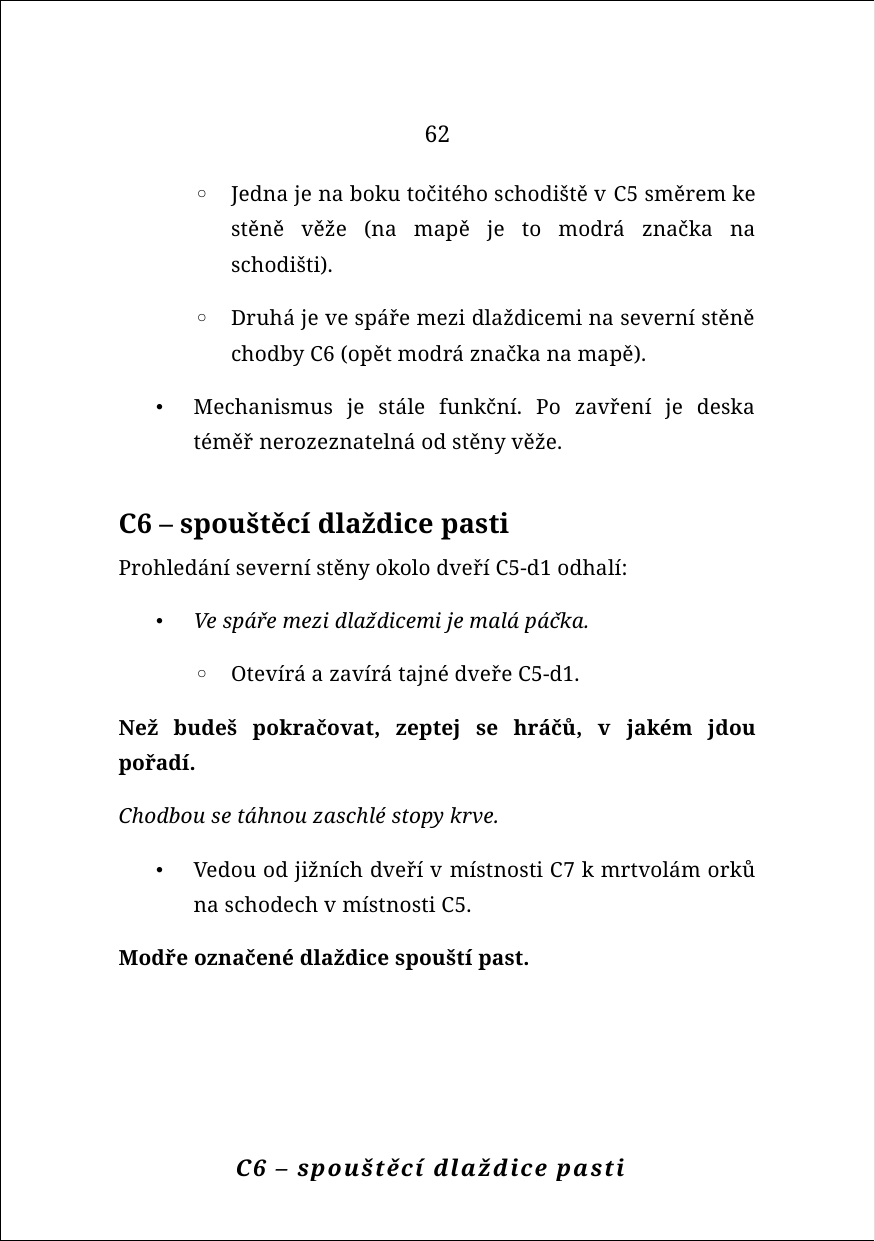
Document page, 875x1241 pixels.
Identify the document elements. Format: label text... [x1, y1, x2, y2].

subtitle C6 – spouštěcí dlaždice pasti [118, 504, 756, 541]
text Prohledání severní stěny okolo dveří C5-d1 odhalí: [118, 553, 756, 581]
list Jedna je na boku točitého schodiště v⁠ C5 směrem ke stěně věže (na mapě je to modrá značka na schodišti). [193, 179, 756, 278]
list Mechanismus je stále funkční. Po zavření je deska téměř nerozeznatelná od stěny věže. [156, 392, 756, 456]
list Otevírá a⁠ zavírá tajné dveře C5-d1. [193, 659, 756, 688]
list Druhá je ve spáře mezi dlaždicemi na severní stěně chodby C6 (opět modrá značka na mapě). [193, 303, 756, 367]
list Vedou od jižních dveří v⁠ místnosti C7 k⁠ mrtvolám orků na schodech v⁠ místnosti C5. [156, 855, 756, 919]
list Ve spáře mezi dlaždicemi je malá páčka. [156, 606, 756, 635]
text Chodbou se táhnou zaschlé stopy krve. [118, 801, 756, 830]
text Než budeš pokračovat, zeptej se hráčů, v⁠ jakém jdou pořadí. [118, 713, 756, 777]
text Modře označené dlaždice spouští past. [118, 943, 756, 972]
